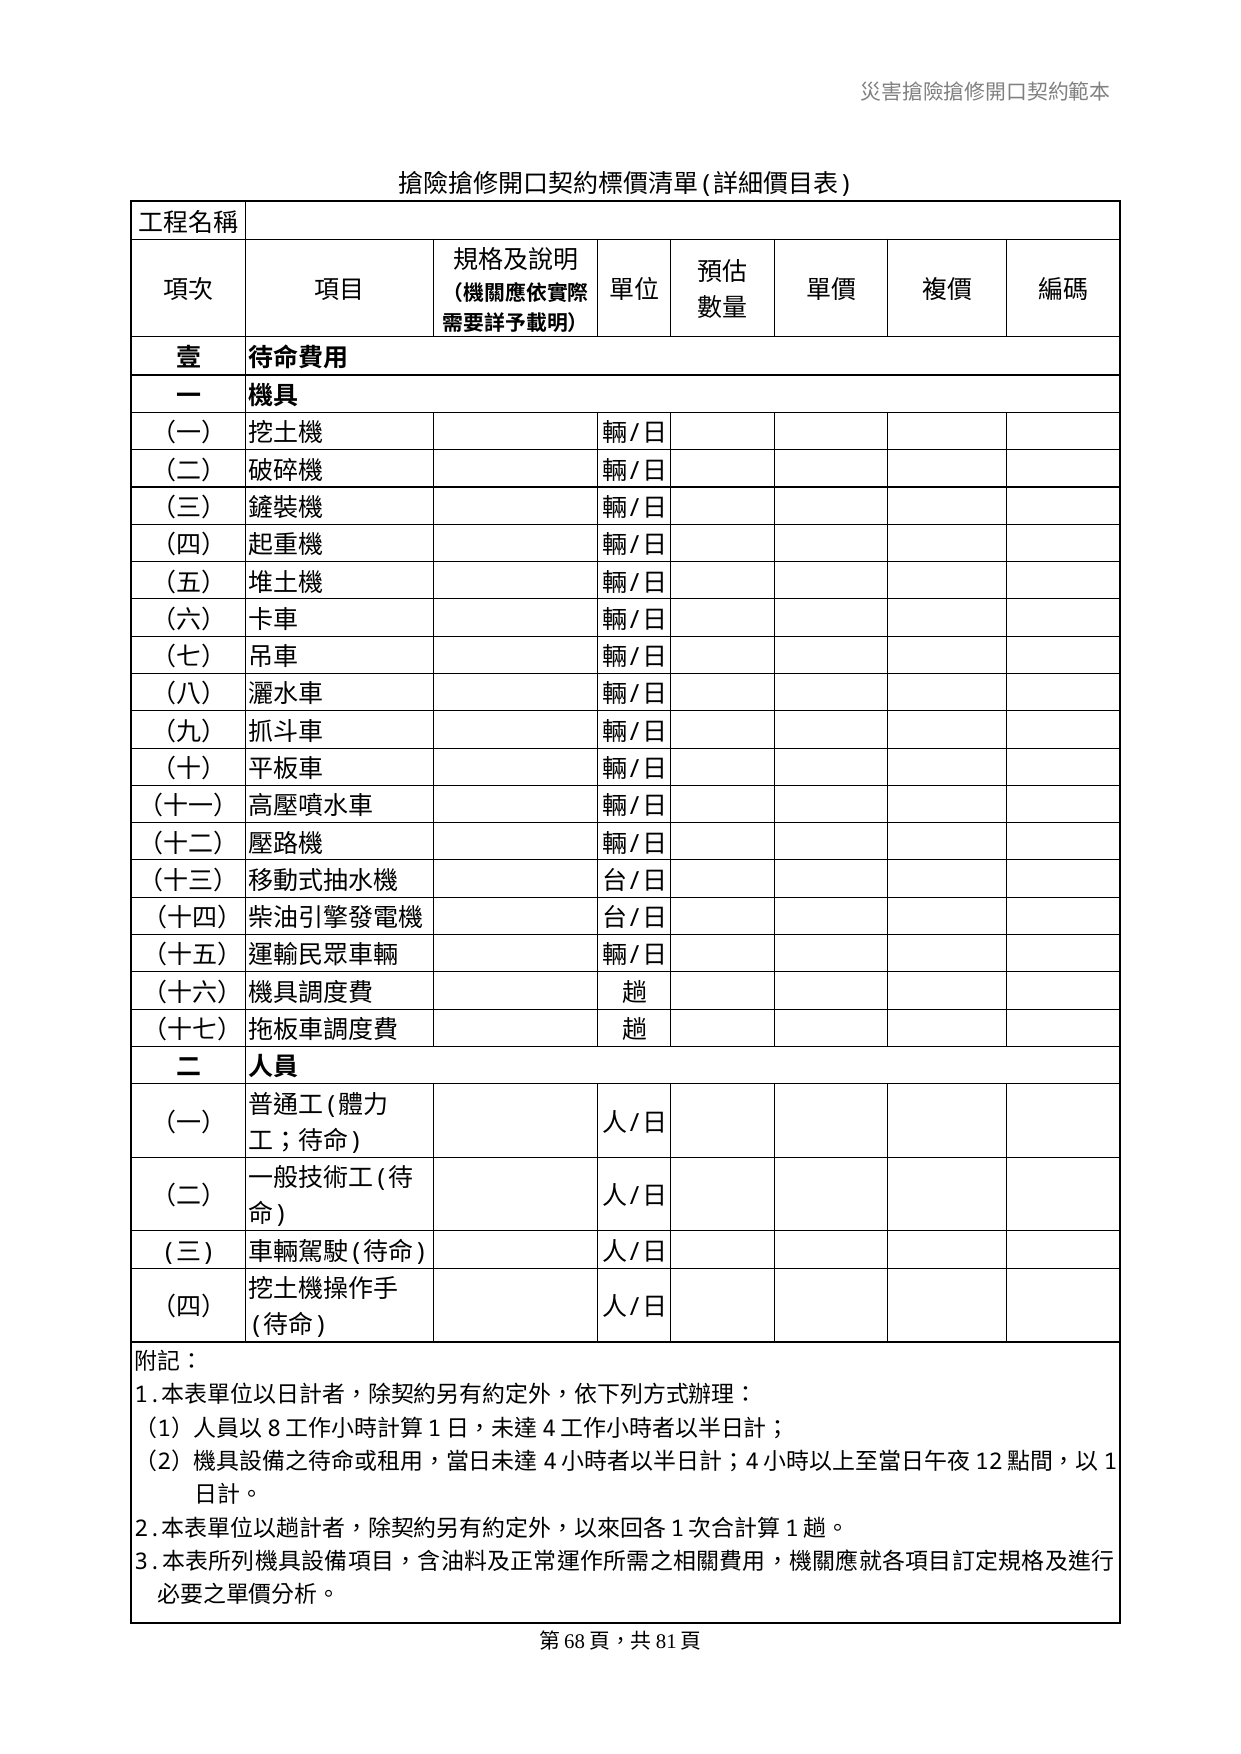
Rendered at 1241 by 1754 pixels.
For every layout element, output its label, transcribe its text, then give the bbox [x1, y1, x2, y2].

table_cell 工程名稱 [132, 202, 245, 238]
table_cell [671, 972, 774, 1008]
table_cell 機具 [246, 376, 433, 412]
table_cell [671, 599, 774, 636]
table_cell 拖板車調度費 [246, 1010, 433, 1046]
table_cell [1007, 562, 1119, 598]
table_cell [888, 823, 1006, 859]
table_cell （三） [132, 488, 245, 524]
table_cell [1007, 450, 1119, 486]
table_cell （十三） [132, 860, 245, 897]
table_cell 待命費用 [246, 337, 433, 373]
table_cell [888, 637, 1006, 673]
table_cell [671, 337, 1119, 373]
table_cell 輛/日 [598, 637, 670, 673]
table_cell 普通工(體力工；待命) [246, 1084, 433, 1157]
table_cell [775, 637, 887, 673]
table_cell [671, 413, 774, 449]
table_cell 平板車 [246, 749, 433, 785]
table_cell [671, 562, 774, 598]
table_cell [1007, 1269, 1119, 1341]
table_cell 附記： 1.本表單位以日計者，除契約另有約定外，依下列方式辦理： （1）人員以8工作小時計算1日，未達4工作小時者以半日計； （2）機具設備之待命或租用，當日未達4小時者以半日計；4小時以上至當日午夜12點間，以1日計。 2.本表單位以趟計者，除契約另有約定外，以來回各1次合計算1趟。 3.本表所列機具設備項目，含油料及正常運作所需之相關費用，機關應就各項目訂定規格及進行必要之單價分析。 [132, 1343, 1119, 1622]
table_cell [671, 711, 774, 747]
table_cell 起重機 [246, 525, 433, 561]
table_cell [1007, 674, 1119, 710]
table_cell 移動式抽水機 [246, 860, 433, 897]
table_cell [888, 1231, 1006, 1267]
table_cell （一） [132, 1084, 245, 1157]
table_cell （二） [132, 1158, 245, 1230]
table_cell [1006, 376, 1119, 412]
table_cell 柴油引擎發電機 [246, 898, 433, 934]
table_cell [434, 1269, 597, 1341]
table_cell [434, 450, 597, 486]
table_cell 輛/日 [598, 674, 670, 710]
table_cell [671, 860, 774, 897]
table_cell [888, 413, 1006, 449]
table_cell [1007, 786, 1119, 822]
table_cell [434, 898, 597, 934]
table_cell [775, 860, 887, 897]
table_cell 人員 [246, 1047, 1119, 1083]
table_cell [671, 749, 774, 785]
table_cell [888, 749, 1006, 785]
table_cell [775, 488, 887, 524]
table_cell [671, 1158, 774, 1230]
table_cell [1007, 1010, 1119, 1046]
table_cell （一） [132, 413, 245, 449]
table_cell [671, 1010, 774, 1046]
table_cell 運輸民眾車輛 [246, 935, 433, 971]
table_cell （二） [132, 450, 245, 486]
table_cell [1007, 599, 1119, 636]
table_cell 壹 [132, 337, 245, 373]
table_cell [775, 1231, 887, 1267]
table_cell [1007, 860, 1119, 897]
table_cell [775, 674, 887, 710]
table_cell [671, 450, 774, 486]
table_cell （六） [132, 599, 245, 636]
table_cell （五） [132, 562, 245, 598]
table_cell [775, 786, 887, 822]
table_cell [775, 711, 887, 747]
table_cell [1007, 935, 1119, 971]
table_cell [775, 1158, 887, 1230]
table_cell [671, 823, 774, 859]
table_cell [1007, 823, 1119, 859]
table_cell [434, 525, 597, 561]
table_cell [598, 337, 671, 373]
table_cell [888, 674, 1006, 710]
table_header 搶險搶修開口契約標價清單(詳細價目表) [131, 164, 1120, 200]
table_cell （十一） [132, 786, 245, 822]
table_cell 台/日 [598, 860, 670, 897]
table_cell [671, 525, 774, 561]
table_cell 灑水車 [246, 674, 433, 710]
table_cell （十二） [132, 823, 245, 859]
table_cell 輛/日 [598, 413, 670, 449]
table_cell [671, 1269, 774, 1341]
table_cell [775, 599, 887, 636]
table_cell [246, 202, 1119, 238]
table_cell [888, 711, 1006, 747]
table_cell 人/日 [598, 1269, 670, 1341]
table_cell 破碎機 [246, 450, 433, 486]
table_cell [1007, 413, 1119, 449]
table_cell 規格及說明 （機關應依實際需要詳予載明） [434, 240, 597, 336]
table_cell 複價 [888, 240, 1006, 336]
table_cell （八） [132, 674, 245, 710]
table_cell 人/日 [598, 1158, 670, 1230]
table_cell 機具調度費 [246, 972, 433, 1008]
table_cell 輛/日 [598, 935, 670, 971]
table_cell [775, 376, 888, 412]
table_cell 輛/日 [598, 525, 670, 561]
table_cell 車輛駕駛(待命) [246, 1231, 433, 1267]
table_cell [888, 376, 1006, 412]
table_cell 項目 [246, 240, 433, 336]
table_cell （十五） [132, 935, 245, 971]
table_cell 單價 [775, 240, 887, 336]
table_cell 卡車 [246, 599, 433, 636]
table_cell [1007, 637, 1119, 673]
table_cell [775, 749, 887, 785]
table_cell 二 [132, 1047, 245, 1083]
table_cell [888, 972, 1006, 1008]
table_cell [1007, 1231, 1119, 1267]
table_cell （十六） [132, 972, 245, 1008]
table_cell 輛/日 [598, 488, 670, 524]
table_cell 抓斗車 [246, 711, 433, 747]
table_cell （十四） [132, 898, 245, 934]
table_cell [671, 637, 774, 673]
table_cell 輛/日 [598, 599, 670, 636]
table_cell [775, 823, 887, 859]
table_cell [775, 1269, 887, 1341]
table_cell [671, 376, 775, 412]
table_cell [775, 935, 887, 971]
table_cell （七） [132, 637, 245, 673]
table_cell [775, 972, 887, 1008]
table_cell [434, 786, 597, 822]
table_cell [888, 786, 1006, 822]
table_cell 輛/日 [598, 823, 670, 859]
table_cell （四） [132, 525, 245, 561]
table_cell 一 [132, 376, 245, 412]
table_cell 項次 [132, 240, 245, 336]
table_cell 輛/日 [598, 749, 670, 785]
table_cell 挖土機操作手(待命) [246, 1269, 433, 1341]
table_cell [775, 525, 887, 561]
table_cell （十七） [132, 1010, 245, 1046]
table_cell [775, 562, 887, 598]
table_cell [775, 1084, 887, 1157]
table_cell [434, 823, 597, 859]
table_cell [434, 1231, 597, 1267]
table_cell [434, 935, 597, 971]
table_cell [671, 898, 774, 934]
table_cell [671, 488, 774, 524]
table_cell [1007, 525, 1119, 561]
table_cell 預估數量 [671, 240, 774, 336]
table_cell [433, 337, 598, 373]
table_cell [1007, 711, 1119, 747]
table_cell [775, 1010, 887, 1046]
table_cell [888, 1010, 1006, 1046]
table_cell [1007, 488, 1119, 524]
table_cell 人/日 [598, 1084, 670, 1157]
table_cell [888, 1158, 1006, 1230]
table_cell [671, 935, 774, 971]
table_cell [671, 1231, 774, 1267]
table_cell [434, 562, 597, 598]
table_cell [1007, 898, 1119, 934]
table_cell [671, 1084, 774, 1157]
table_cell [888, 935, 1006, 971]
table_cell 台/日 [598, 898, 670, 934]
table_cell [888, 1084, 1006, 1157]
table_cell [671, 674, 774, 710]
table_cell [434, 488, 597, 524]
table_cell [434, 413, 597, 449]
table_cell 高壓噴水車 [246, 786, 433, 822]
table_cell 壓路機 [246, 823, 433, 859]
table_cell [433, 376, 598, 412]
table_cell [888, 898, 1006, 934]
table_cell [888, 450, 1006, 486]
table_cell （十） [132, 749, 245, 785]
table_cell [671, 786, 774, 822]
table_cell 吊車 [246, 637, 433, 673]
table_cell [1007, 1084, 1119, 1157]
table_cell 輛/日 [598, 562, 670, 598]
table_cell [434, 1158, 597, 1230]
table_cell [888, 562, 1006, 598]
table_cell [434, 711, 597, 747]
table_cell [775, 450, 887, 486]
table_cell [598, 376, 671, 412]
table_cell （四） [132, 1269, 245, 1341]
table_cell [434, 860, 597, 897]
table_cell 堆土機 [246, 562, 433, 598]
table_cell [434, 1084, 597, 1157]
table_cell [434, 674, 597, 710]
table_cell 趟 [598, 972, 670, 1008]
table_cell 挖土機 [246, 413, 433, 449]
table_cell [775, 413, 887, 449]
table_cell 一般技術工(待命) [246, 1158, 433, 1230]
table_cell 人/日 [598, 1231, 670, 1267]
table_cell [434, 637, 597, 673]
table_cell 單位 [598, 240, 670, 336]
table_cell 編碼 [1007, 240, 1119, 336]
table_cell 趟 [598, 1010, 670, 1046]
table_cell [888, 599, 1006, 636]
table_cell [434, 972, 597, 1008]
table_cell 輛/日 [598, 786, 670, 822]
table_cell 輛/日 [598, 711, 670, 747]
table_cell [888, 860, 1006, 897]
table_cell [775, 898, 887, 934]
table_cell 輛/日 [598, 450, 670, 486]
table_cell [1007, 749, 1119, 785]
table_cell [434, 1010, 597, 1046]
table_cell [1007, 1158, 1119, 1230]
table_cell (三) [132, 1231, 245, 1267]
table_cell [888, 488, 1006, 524]
table_cell （九） [132, 711, 245, 747]
table_cell [434, 749, 597, 785]
table_cell [434, 599, 597, 636]
table_cell [888, 525, 1006, 561]
table_cell 鏟裝機 [246, 488, 433, 524]
table_cell [1007, 972, 1119, 1008]
table_cell [888, 1269, 1006, 1341]
